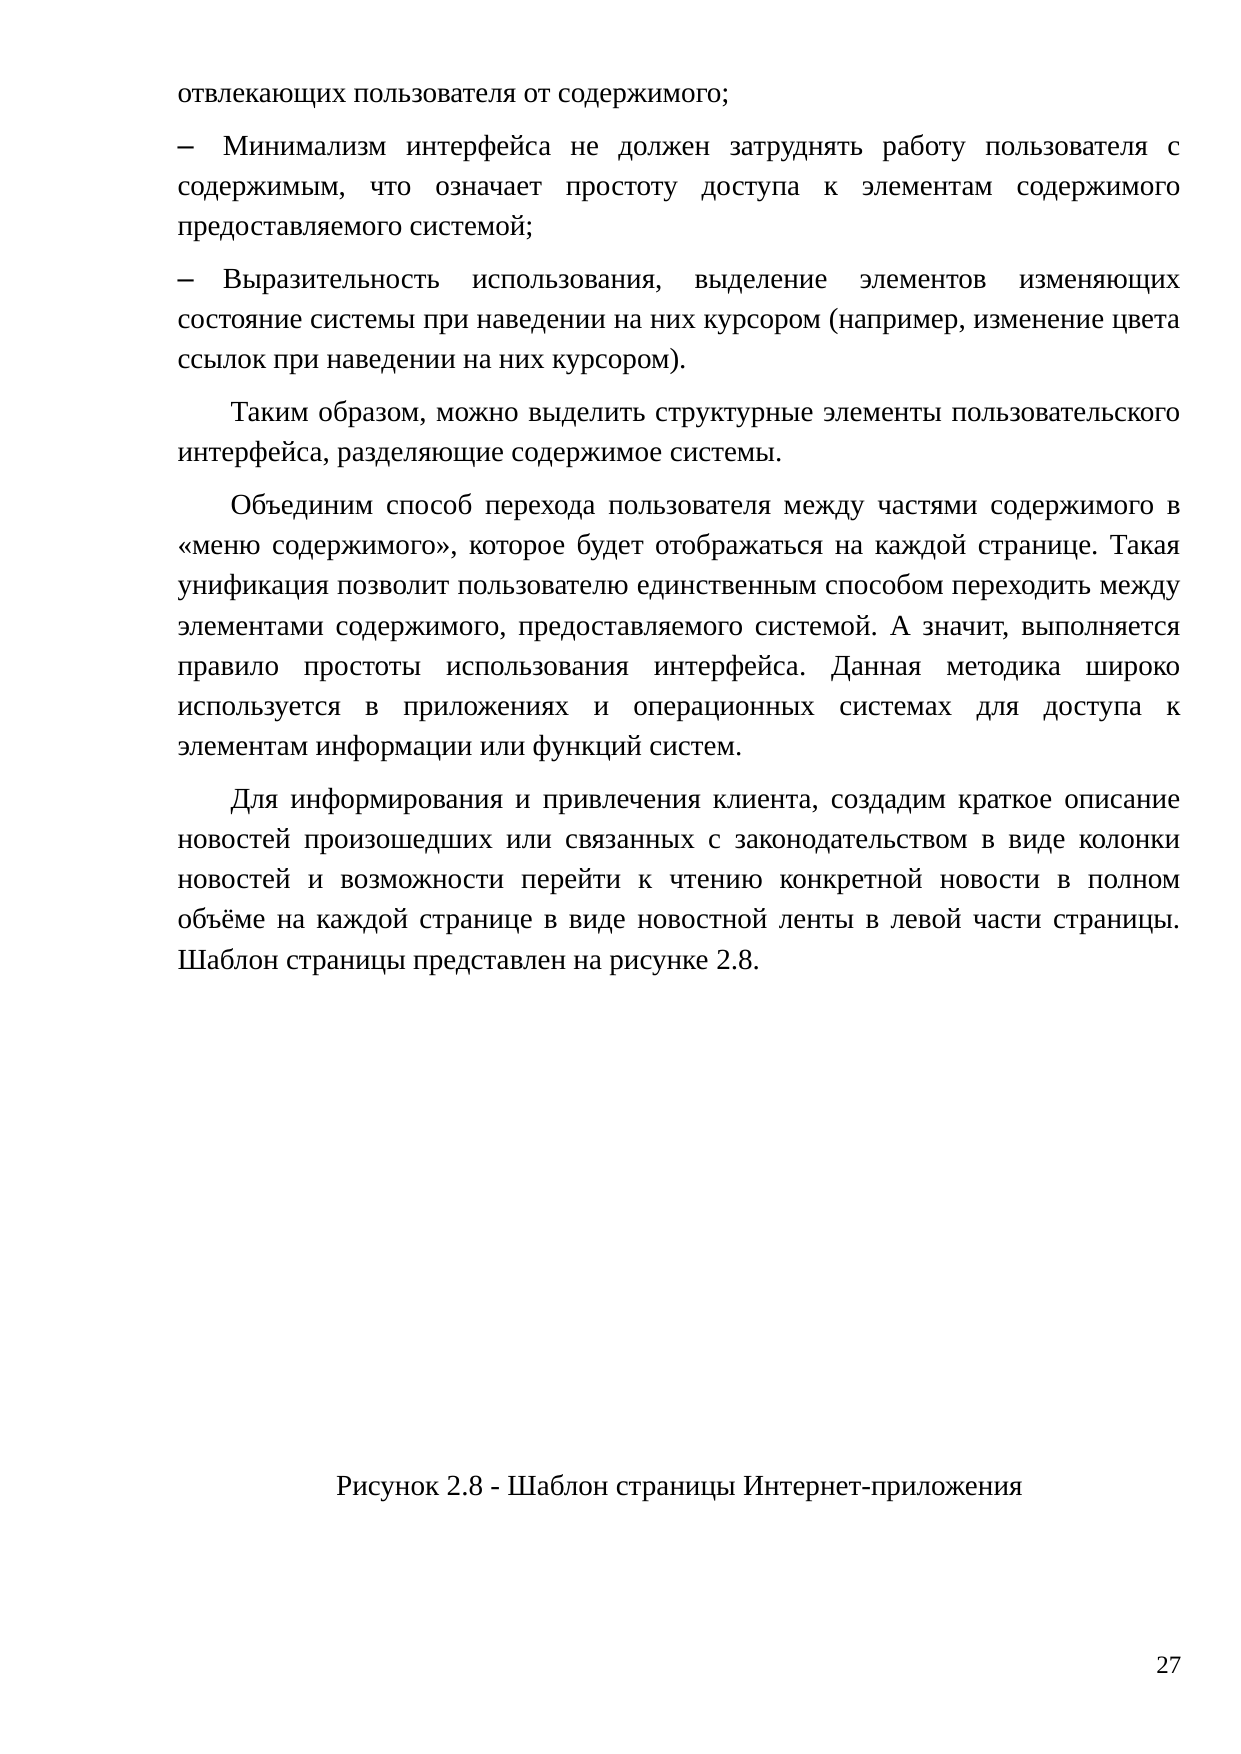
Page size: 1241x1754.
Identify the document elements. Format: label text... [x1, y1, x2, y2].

list отвлекающих пользователя от содержимого; [177, 75, 1181, 108]
list Минимализм интерфейса не должен затруднять работу пользователя с содержимым, что означает простоту доступа к элементам содержимого предоставляемого системой; [177, 128, 1181, 242]
text Рисунок 2.8 - Шаблон страницы Интернет-приложения [241, 1007, 1117, 1502]
text Таким образом, можно выделить структурные элементы пользовательского интерфейса, разделяющие содержимое системы. [177, 394, 1181, 468]
text Для информирования и привлечения клиента, создадим краткое описание новостей произошедших или связанных с законодательством в виде колонки новостей и возможности перейти к чтению конкретной новости в полном объёме на каждой странице в виде новостной ленты в левой части страницы. Шаблон страницы представлен на рисунке 2.8. [177, 781, 1181, 975]
list Выразительность использования, выделение элементов изменяющих состояние системы при наведении на них курсором (например, изменение цвета ссылок при наведении на них курсором). [177, 261, 1181, 375]
text Объединим способ перехода пользователя между частями содержимого в «меню содержимого», которое будет отображаться на каждой странице. Такая унификация позволит пользователю единственным способом переходить между элементами содержимого, предоставляемого системой. А значит, выполняется правило простоты использования интерфейса. Данная методика широко используется в приложениях и операционных системах для доступа к элементам информации или функций систем. [177, 487, 1181, 762]
